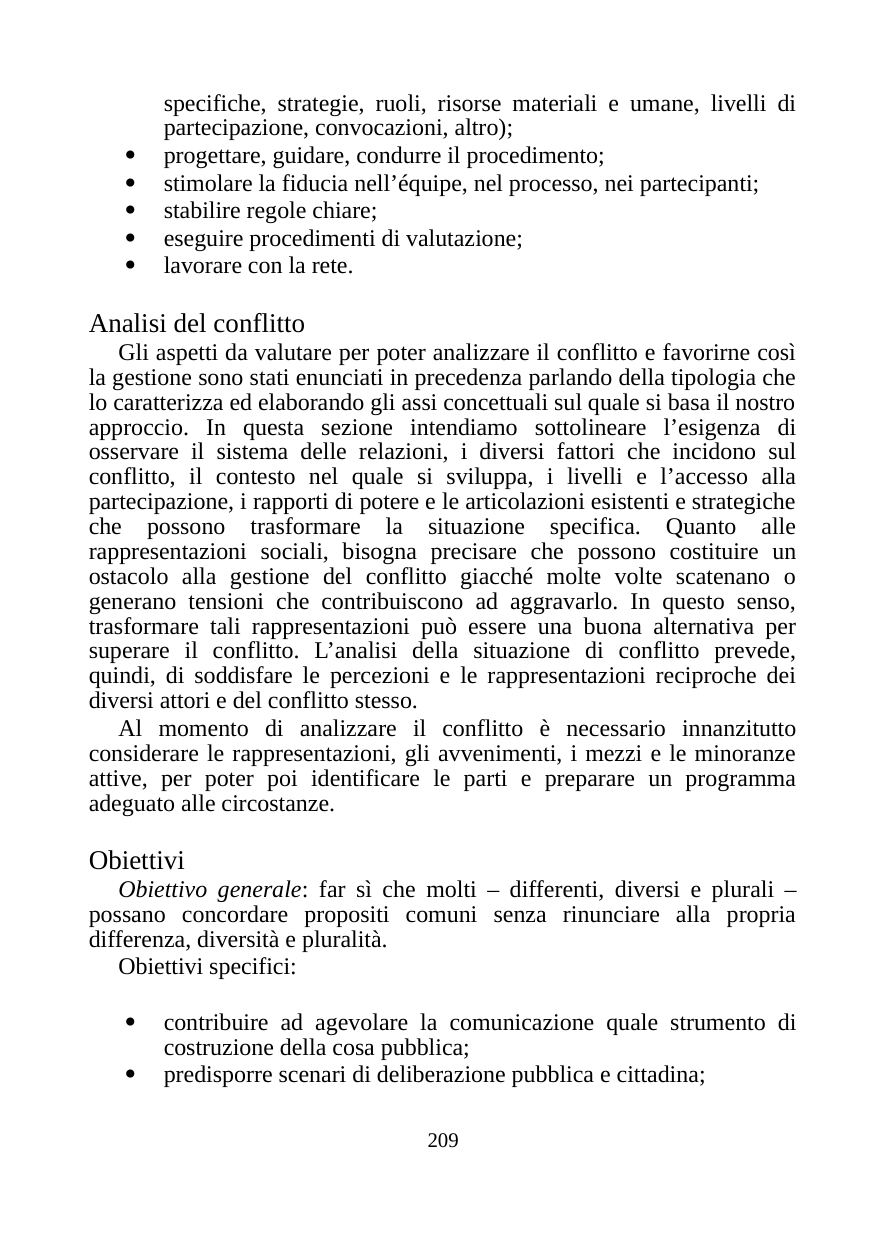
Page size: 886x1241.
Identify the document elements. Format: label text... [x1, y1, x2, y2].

text Obiettivi specifici: [88, 952, 797, 980]
list eseguire procedimenti di valutazione; [126, 224, 797, 251]
list stimolare la fiducia nell’équipe, nel processo, nei partecipanti; [126, 169, 797, 196]
list progettare, guidare, condurre il procedimento; [126, 141, 797, 169]
list contribuire ad agevolare la comunicazione quale strumento di costruzione della cosa pubblica; [126, 1008, 797, 1060]
subtitle Obiettivi [88, 844, 797, 875]
text Gli aspetti da valutare per poter analizzare il conflitto e favorirne così la gestione sono stati enunciati in precedenza parlando della tipologia che lo caratterizza ed elaborando gli assi concettuali sul quale si basa il nostro approccio. In questa sezione intendiamo sottolineare l’esigenza di osservare il sistema delle relazioni, i diversi fattori che incidono sul conflitto, il contesto nel quale si sviluppa, i livelli e l’accesso alla partecipazione, i rapporti di potere e le articolazioni esistenti e strategiche che possono trasformare la situazione specifica. Quanto alle rappresentazioni sociali, bisogna precisare che possono costituire un ostacolo alla gestione del conflitto giacché molte volte scatenano o generano tensioni che contribuiscono ad aggravarlo. In questo senso, trasformare tali rappresentazioni può essere una buona alternativa per superare il conflitto. L’analisi della situazione di conflitto prevede, quindi, di soddisfare le percezioni e le rappresentazioni reciproche dei diversi attori e del conflitto stesso. [88, 338, 797, 714]
list lavorare con la rete. [126, 251, 797, 279]
text Al momento di analizzare il conflitto è necessario innanzitutto considerare le rappresentazioni, gli avvenimenti, i mezzi e le minoranze attive, per poter poi identificare le parti e preparare un programma adeguato alle circostanze. [88, 714, 797, 816]
list specifiche, strategie, ruoli, risorse materiali e umane, livelli di partecipazione, convocazioni, altro); [126, 88, 797, 141]
subtitle Analisi del conflitto [88, 307, 797, 338]
list stabilire regole chiare; [126, 196, 797, 224]
list predisporre scenari di deliberazione pubblica e cittadina; [126, 1060, 797, 1088]
text Obiettivo generale: far sì che molti – differenti, diversi e plurali – possano concordare propositi comuni senza rinunciare alla propria differenza, diversità e pluralità. [88, 875, 797, 952]
